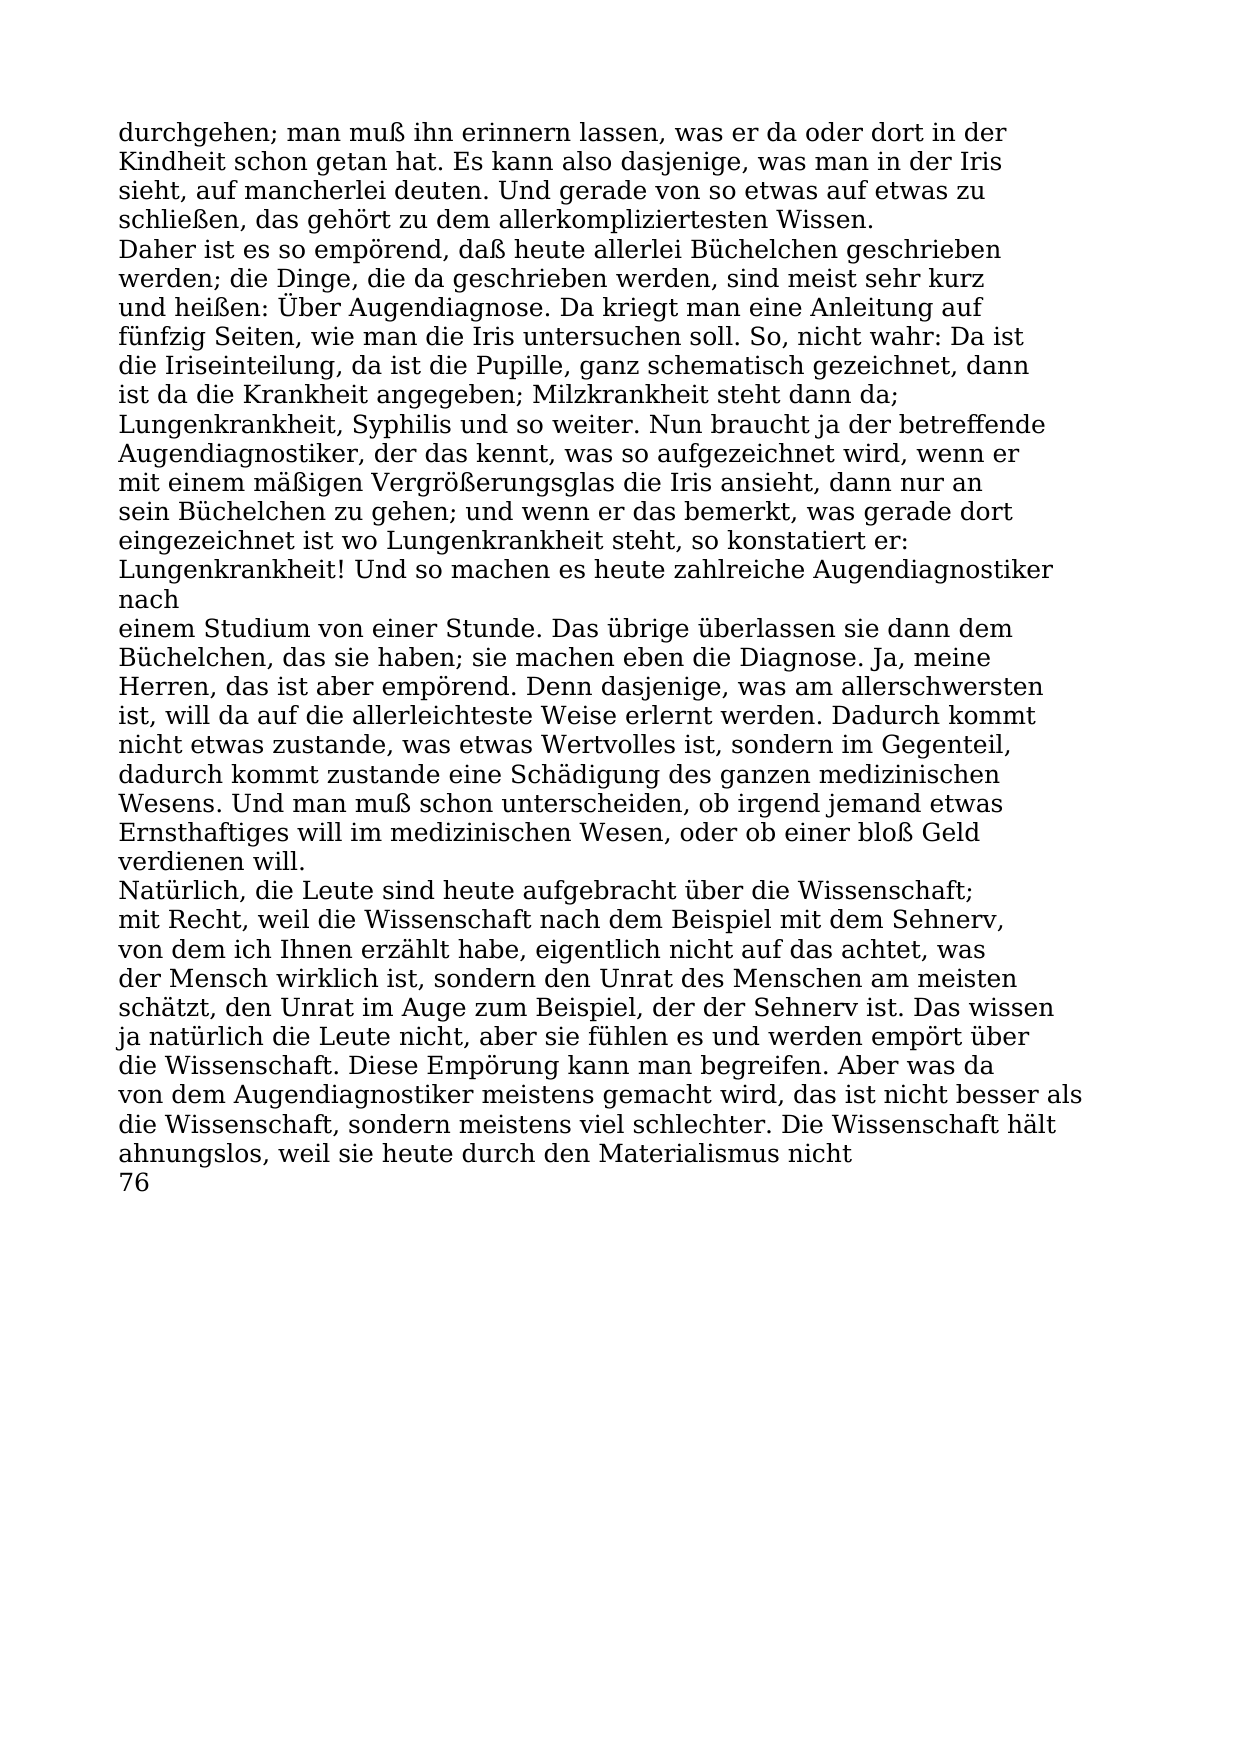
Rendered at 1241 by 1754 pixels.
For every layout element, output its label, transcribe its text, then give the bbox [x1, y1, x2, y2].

text nicht etwas zustande, was etwas Wertvolles ist, sondern im Gegenteil, [118, 731, 1122, 760]
text ist, will da auf die allerleichteste Weise erlernt werden. Dadurch kommt [118, 701, 1122, 731]
text Herren, das ist aber empörend. Denn dasjenige, was am allerschwersten [118, 672, 1122, 701]
text eingezeichnet ist wo Lungenkrankheit steht, so konstatiert er: Lungenkrankheit! Und so machen es heute zahlreiche Augendiagnostiker nach [118, 526, 1122, 614]
text schätzt, den Unrat im Auge zum Beispiel, der der Sehnerv ist. Das wissen [118, 993, 1122, 1022]
text Ernsthaftiges will im medizinischen Wesen, oder ob einer bloß Geld [118, 818, 1122, 847]
text Daher ist es so empörend, daß heute allerlei Büchelchen geschrieben [118, 235, 1122, 264]
text verdienen will. [118, 847, 1122, 876]
text die Wissenschaft. Diese Empörung kann man begreifen. Aber was da [118, 1051, 1122, 1081]
text werden; die Dinge, die da geschrieben werden, sind meist sehr kurz [118, 264, 1122, 293]
text einem Studium von einer Stunde. Das übrige überlassen sie dann dem [118, 614, 1122, 643]
text Natürlich, die Leute sind heute aufgebracht über die Wissenschaft; [118, 876, 1122, 906]
text Kindheit schon getan hat. Es kann also dasjenige, was man in der Iris [118, 147, 1122, 176]
text und heißen: Über Augendiagnose. Da kriegt man eine Anleitung auf [118, 293, 1122, 322]
text Wesens. Und man muß schon unterscheiden, ob irgend jemand etwas [118, 789, 1122, 818]
text fünfzig Seiten, wie man die Iris untersuchen soll. So, nicht wahr: Da ist [118, 322, 1122, 351]
text schließen, das gehört zu dem allerkompliziertesten Wissen. [118, 206, 1122, 235]
text mit einem mäßigen Vergrößerungsglas die Iris ansieht, dann nur an [118, 468, 1122, 497]
text der Mensch wirklich ist, sondern den Unrat des Menschen am meisten [118, 964, 1122, 993]
text Büchelchen, das sie haben; sie machen eben die Diagnose. Ja, meine [118, 643, 1122, 672]
text ja natürlich die Leute nicht, aber sie fühlen es und werden empört über [118, 1022, 1122, 1051]
text die Iriseinteilung, da ist die Pupille, ganz schematisch gezeichnet, dann [118, 351, 1122, 381]
text Augendiagnostiker, der das kennt, was so aufgezeichnet wird, wenn er [118, 439, 1122, 468]
text sein Büchelchen zu gehen; und wenn er das bemerkt, was gerade dort [118, 497, 1122, 526]
text mit Recht, weil die Wissenschaft nach dem Beispiel mit dem Sehnerv, [118, 906, 1122, 935]
text 76 [118, 1168, 1122, 1197]
text ist da die Krankheit angegeben; Milzkrankheit steht dann da; Lungenkrankheit, Syphilis und so weiter. Nun braucht ja der betreffende [118, 381, 1122, 439]
text durchgehen; man muß ihn erinnern lassen, was er da oder dort in der [118, 118, 1122, 147]
text dadurch kommt zustande eine Schädigung des ganzen medizinischen [118, 760, 1122, 789]
text von dem Augendiagnostiker meistens gemacht wird, das ist nicht besser als die Wissenschaft, sondern meistens viel schlechter. Die Wissenschaft hält ahnungslos, weil sie heute durch den Materialismus nicht [118, 1081, 1122, 1168]
text sieht, auf mancherlei deuten. Und gerade von so etwas auf etwas zu [118, 176, 1122, 206]
text von dem ich Ihnen erzählt habe, eigentlich nicht auf das achtet, was [118, 935, 1122, 964]
